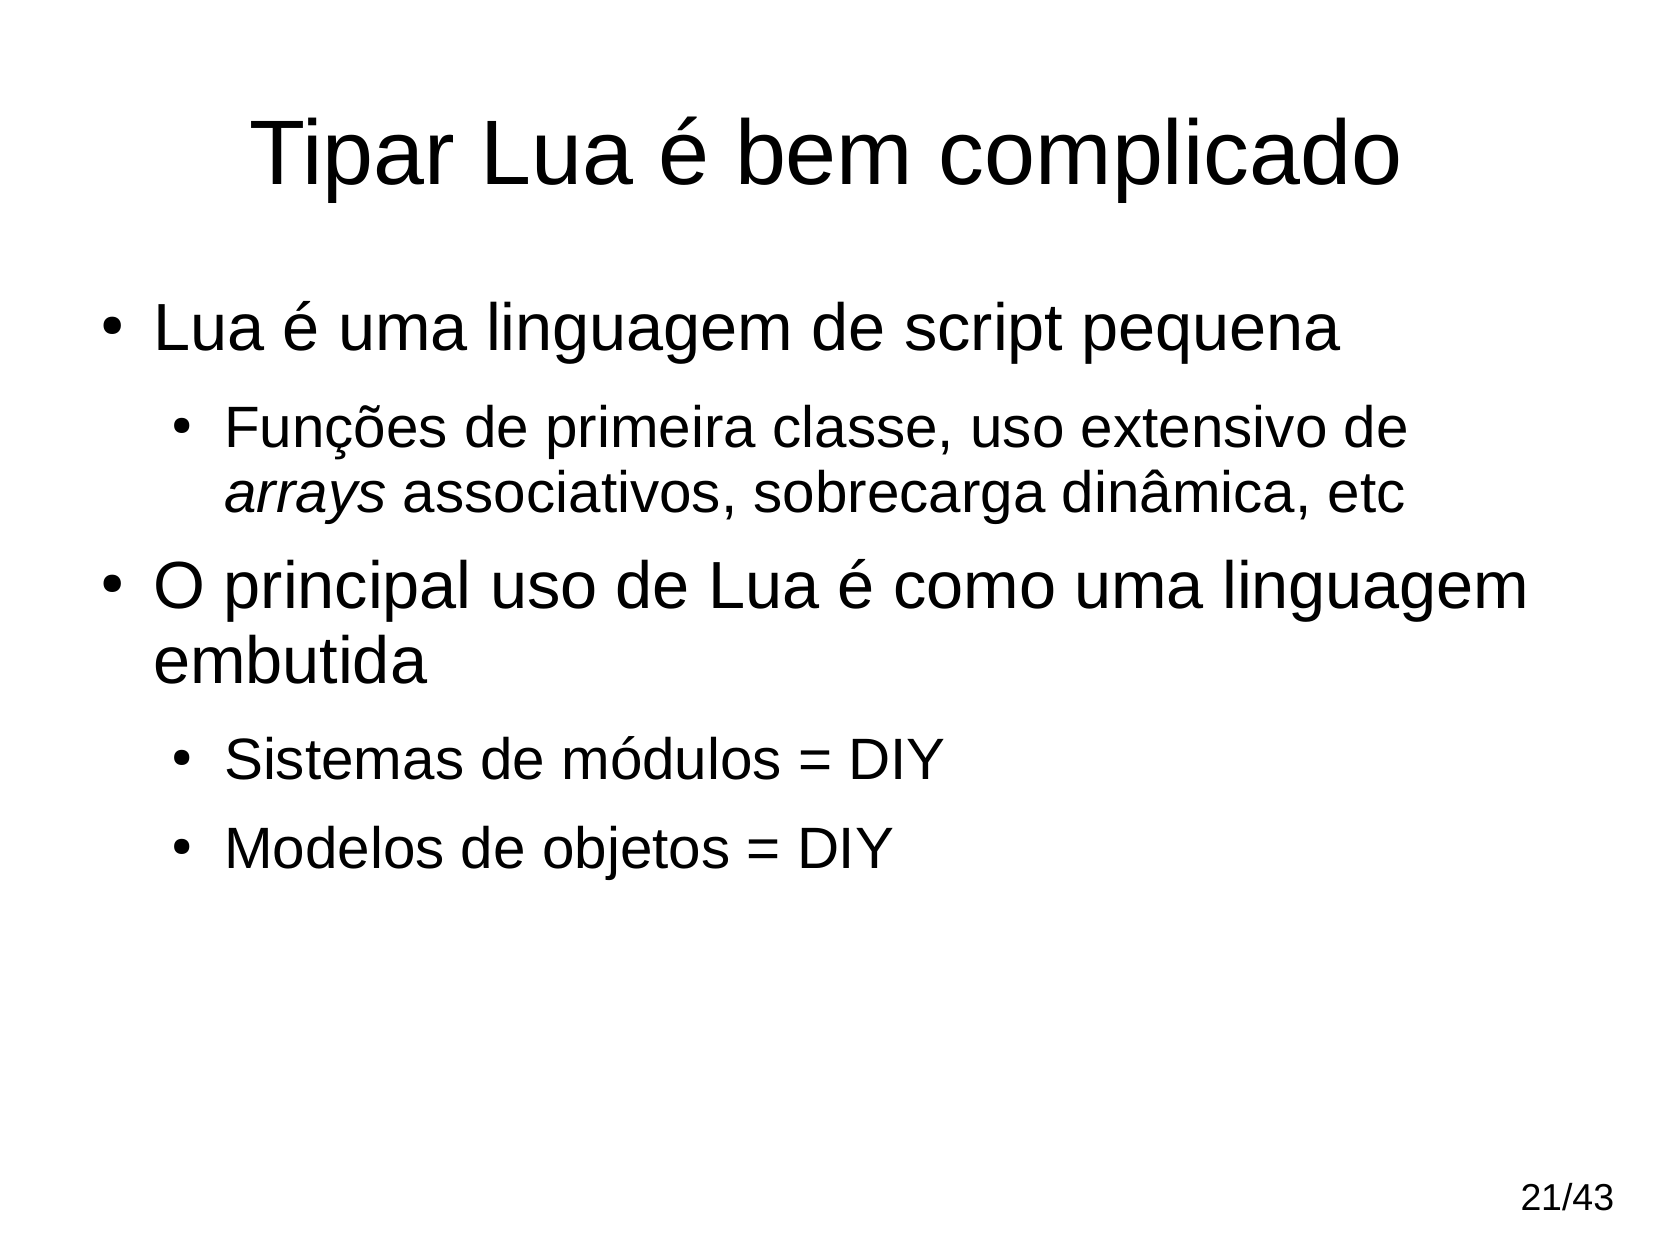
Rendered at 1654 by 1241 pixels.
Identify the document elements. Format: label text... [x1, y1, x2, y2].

list Lua é uma linguagem de script pequena Funções de primeira classe, uso extensivo de arrays associativos, sobrecarga dinâmica, etc O principal uso de Lua é como uma linguagem embutida Sistemas de módulos = DIY Modelos de objetos = DIY [82, 290, 1571, 1109]
text_box 21/43 [1495, 1168, 1630, 1239]
title Tipar Lua é bem complicado [82, 49, 1571, 257]
